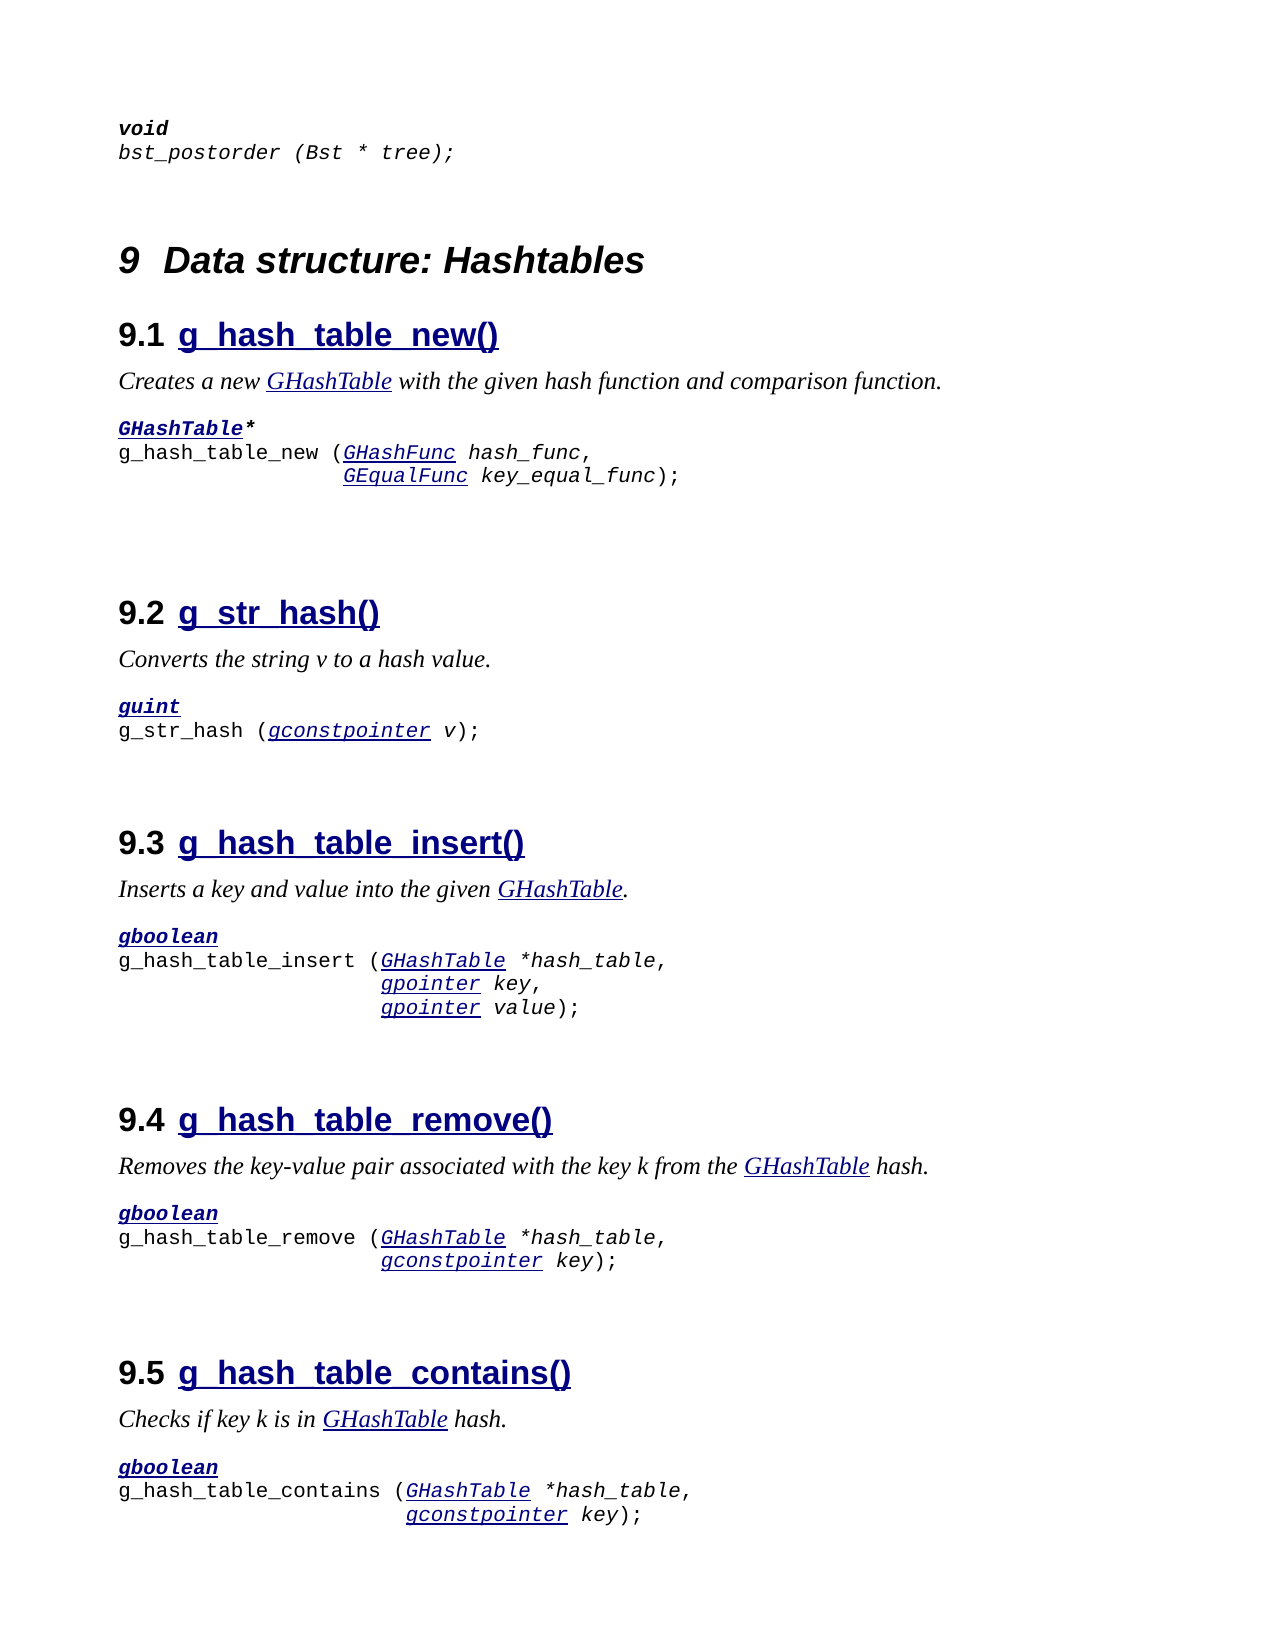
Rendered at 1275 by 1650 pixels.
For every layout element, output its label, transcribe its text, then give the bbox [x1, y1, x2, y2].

text bst_postorder (Bst * tree); [118, 142, 1157, 165]
text Converts the string v to a hash value. [118, 644, 1157, 672]
text void [118, 118, 1157, 142]
subtitle g_hash_table_remove() [118, 1100, 1157, 1138]
text gpointer value); [118, 997, 1157, 1021]
text gboolean [118, 926, 1157, 950]
subtitle g_hash_table_new() [118, 315, 1157, 353]
text Checks if key k is in GHashTable hash. [118, 1404, 1157, 1433]
text Removes the key-value pair associated with the key k from the GHashTable hash. [118, 1151, 1157, 1179]
text GHashTable* [118, 418, 1157, 442]
text guint [118, 696, 1157, 720]
text g_hash_table_insert (GHashTable *hash_table, [118, 950, 1157, 973]
text gconstpointer key); [118, 1251, 1157, 1274]
subtitle Data structure: Hashtables [118, 238, 1157, 281]
subtitle g_hash_table_insert() [118, 822, 1157, 861]
text g_hash_table_remove (GHashTable *hash_table, [118, 1227, 1157, 1251]
subtitle g_str_hash() [118, 593, 1157, 631]
text gpointer key, [118, 973, 1157, 997]
text g_hash_table_new (GHashFunc hash_func, [118, 442, 1157, 466]
text GEqualFunc key_equal_func); [118, 466, 1157, 489]
text gconstpointer key); [118, 1504, 1157, 1528]
text g_hash_table_contains (GHashTable *hash_table, [118, 1480, 1157, 1504]
text Inserts a key and value into the given GHashTable. [118, 874, 1157, 902]
text g_str_hash (gconstpointer v); [118, 720, 1157, 743]
text gboolean [118, 1457, 1157, 1480]
subtitle g_hash_table_contains() [118, 1353, 1157, 1392]
text gboolean [118, 1203, 1157, 1227]
text Creates a new GHashTable with the given hash function and comparison function. [118, 366, 1157, 394]
